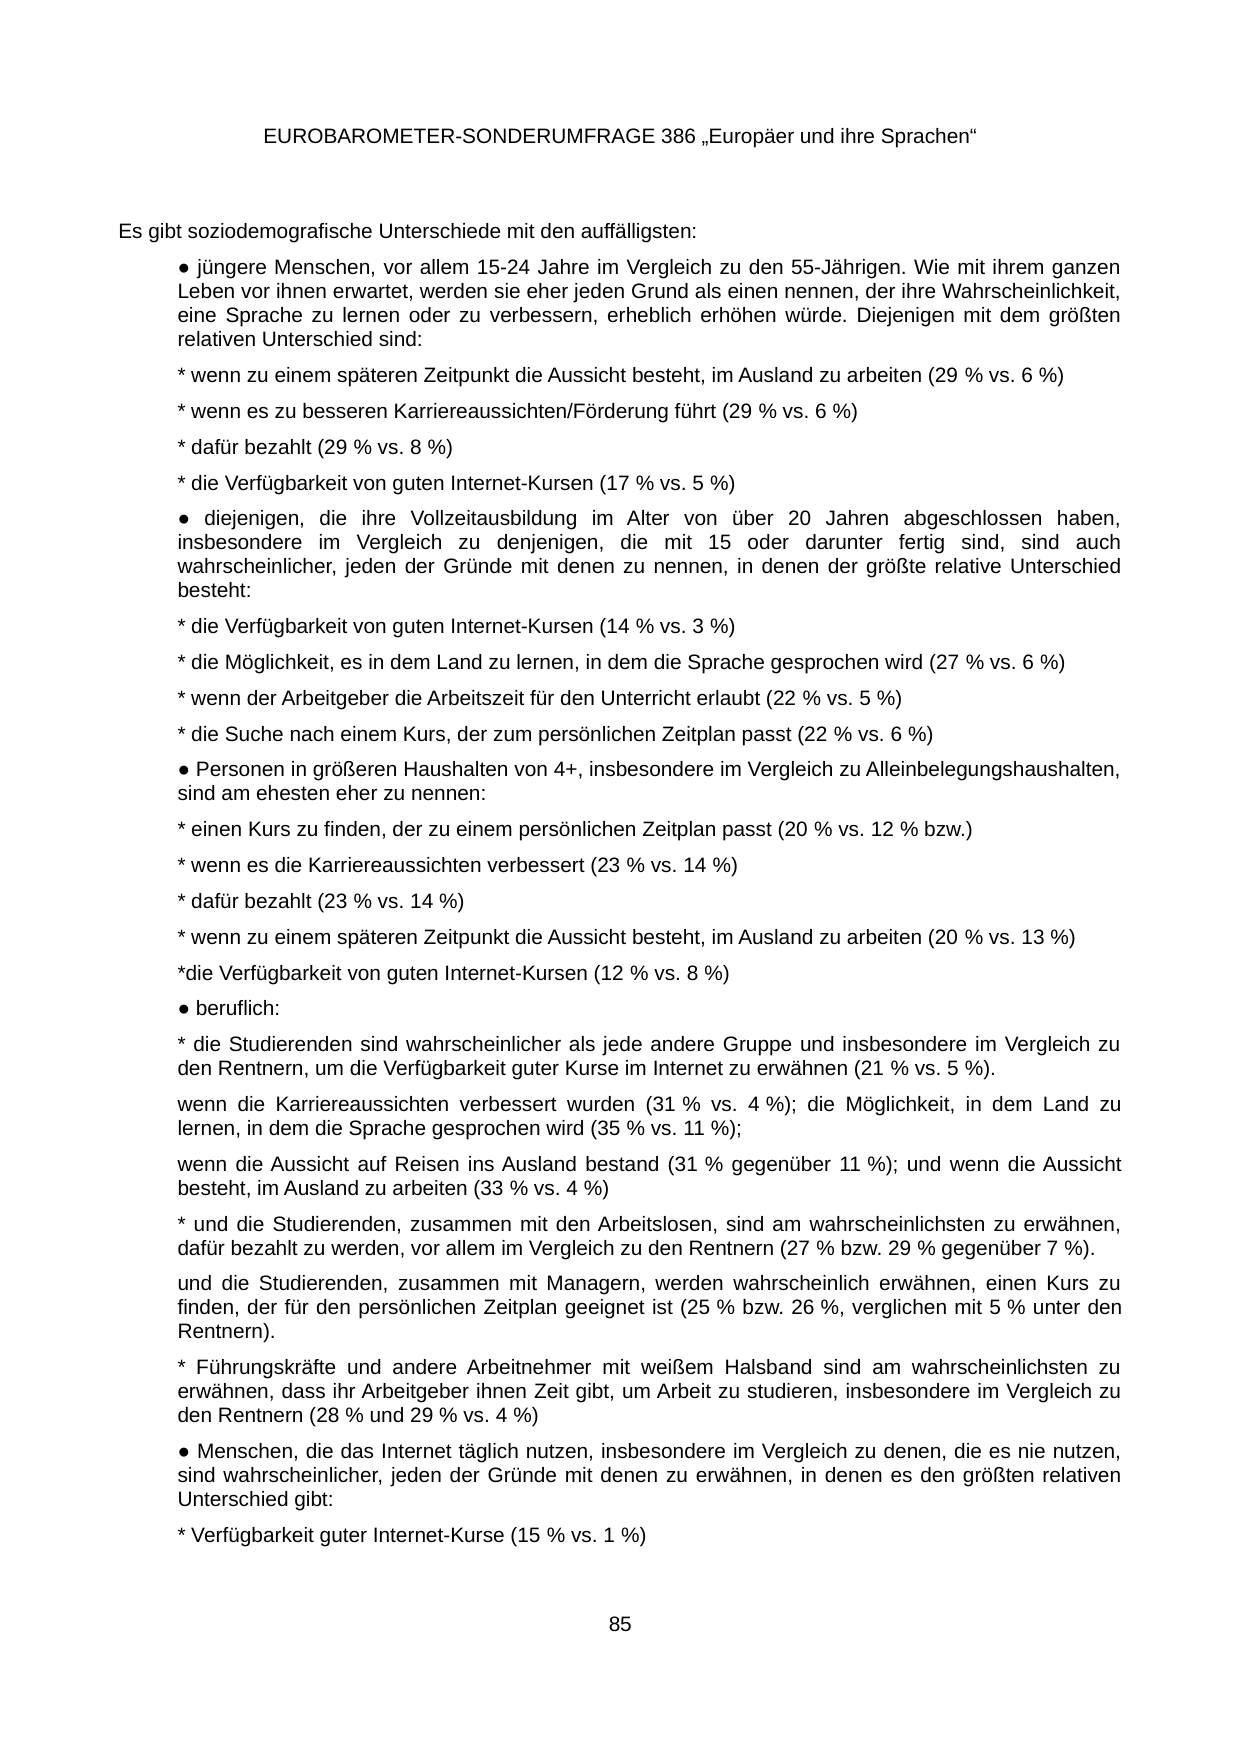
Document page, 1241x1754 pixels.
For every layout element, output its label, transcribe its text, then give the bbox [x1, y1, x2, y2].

text ● beruflich: [177, 996, 1122, 1020]
text * die Verfügbarkeit von guten Internet-Kursen (14 % vs. 3 %) [177, 614, 1122, 638]
text * Verfügbarkeit guter Internet-Kurse (15 % vs. 1 %) [177, 1522, 1122, 1546]
text * dafür bezahlt (29 % vs. 8 %) [177, 434, 1122, 458]
text * wenn der Arbeitgeber die Arbeitszeit für den Unterricht erlaubt (22 % vs. 5 %) [177, 686, 1122, 709]
text * wenn zu einem späteren Zeitpunkt die Aussicht besteht, im Ausland zu arbeiten (20 % vs. 13 %) [177, 924, 1122, 948]
text * und die Studierenden, zusammen mit den Arbeitslosen, sind am wahrscheinlichsten zu erwähnen, dafür bezahlt zu werden, vor allem im Vergleich zu den Rentnern (27 % bzw. 29 % gegenüber 7 %). [177, 1211, 1122, 1259]
text * dafür bezahlt (23 % vs. 14 %) [177, 889, 1122, 913]
text * die Möglichkeit, es in dem Land zu lernen, in dem die Sprache gesprochen wird (27 % vs. 6 %) [177, 650, 1122, 674]
text ● jüngere Menschen, vor allem 15-24 Jahre im Vergleich zu den 55-Jährigen. Wie mit ihrem ganzen Leben vor ihnen erwartet, werden sie eher jeden Grund als einen nennen, der ihre Wahrscheinlichkeit, eine Sprache zu lernen oder zu verbessern, erheblich erhöhen würde. Diejenigen mit dem größten relativen Unterschied sind: [177, 255, 1122, 351]
text ● Menschen, die das Internet täglich nutzen, insbesondere im Vergleich zu denen, die es nie nutzen, sind wahrscheinlicher, jeden der Gründe mit denen zu erwähnen, in denen es den größten relativen Unterschied gibt: [177, 1439, 1122, 1511]
text * die Suche nach einem Kurs, der zum persönlichen Zeitplan passt (22 % vs. 6 %) [177, 721, 1122, 745]
text ● Personen in größeren Haushalten von 4+, insbesondere im Vergleich zu Alleinbelegungshaushalten, sind am ehesten eher zu nennen: [177, 757, 1122, 805]
text * wenn zu einem späteren Zeitpunkt die Aussicht besteht, im Ausland zu arbeiten (29 % vs. 6 %) [177, 363, 1122, 387]
text *die Verfügbarkeit von guten Internet-Kursen (12 % vs. 8 %) [177, 960, 1122, 984]
text wenn die Aussicht auf Reisen ins Ausland bestand (31 % gegenüber 11 %); und wenn die Aussicht besteht, im Ausland zu arbeiten (33 % vs. 4 %) [177, 1152, 1122, 1199]
text * wenn es zu besseren Karriereaussichten/Förderung führt (29 % vs. 6 %) [177, 399, 1122, 423]
text * die Verfügbarkeit von guten Internet-Kursen (17 % vs. 5 %) [177, 470, 1122, 494]
text wenn die Karriereaussichten verbessert wurden (31 % vs. 4 %); die Möglichkeit, in dem Land zu lernen, in dem die Sprache gesprochen wird (35 % vs. 11 %); [177, 1092, 1122, 1140]
text * einen Kurs zu finden, der zu einem persönlichen Zeitplan passt (20 % vs. 12 % bzw.) [177, 817, 1122, 841]
text und die Studierenden, zusammen mit Managern, werden wahrscheinlich erwähnen, einen Kurs zu finden, der für den persönlichen Zeitplan geeignet ist (25 % bzw. 26 %, verglichen mit 5 % unter den Rentnern). [177, 1271, 1122, 1343]
text * die Studierenden sind wahrscheinlicher als jede andere Gruppe und insbesondere im Vergleich zu den Rentnern, um die Verfügbarkeit guter Kurse im Internet zu erwähnen (21 % vs. 5 %). [177, 1032, 1122, 1080]
text ● diejenigen, die ihre Vollzeitausbildung im Alter von über 20 Jahren abgeschlossen haben, insbesondere im Vergleich zu denjenigen, die mit 15 oder darunter fertig sind, sind auch wahrscheinlicher, jeden der Gründe mit denen zu nennen, in denen der größte relative Unterschied besteht: [177, 506, 1122, 602]
text * wenn es die Karriereaussichten verbessert (23 % vs. 14 %) [177, 853, 1122, 877]
text Es gibt soziodemografische Unterschiede mit den auffälligsten: [118, 219, 1122, 243]
text * Führungskräfte und andere Arbeitnehmer mit weißem Halsband sind am wahrscheinlichsten zu erwähnen, dass ihr Arbeitgeber ihnen Zeit gibt, um Arbeit zu studieren, insbesondere im Vergleich zu den Rentnern (28 % und 29 % vs. 4 %) [177, 1355, 1122, 1427]
